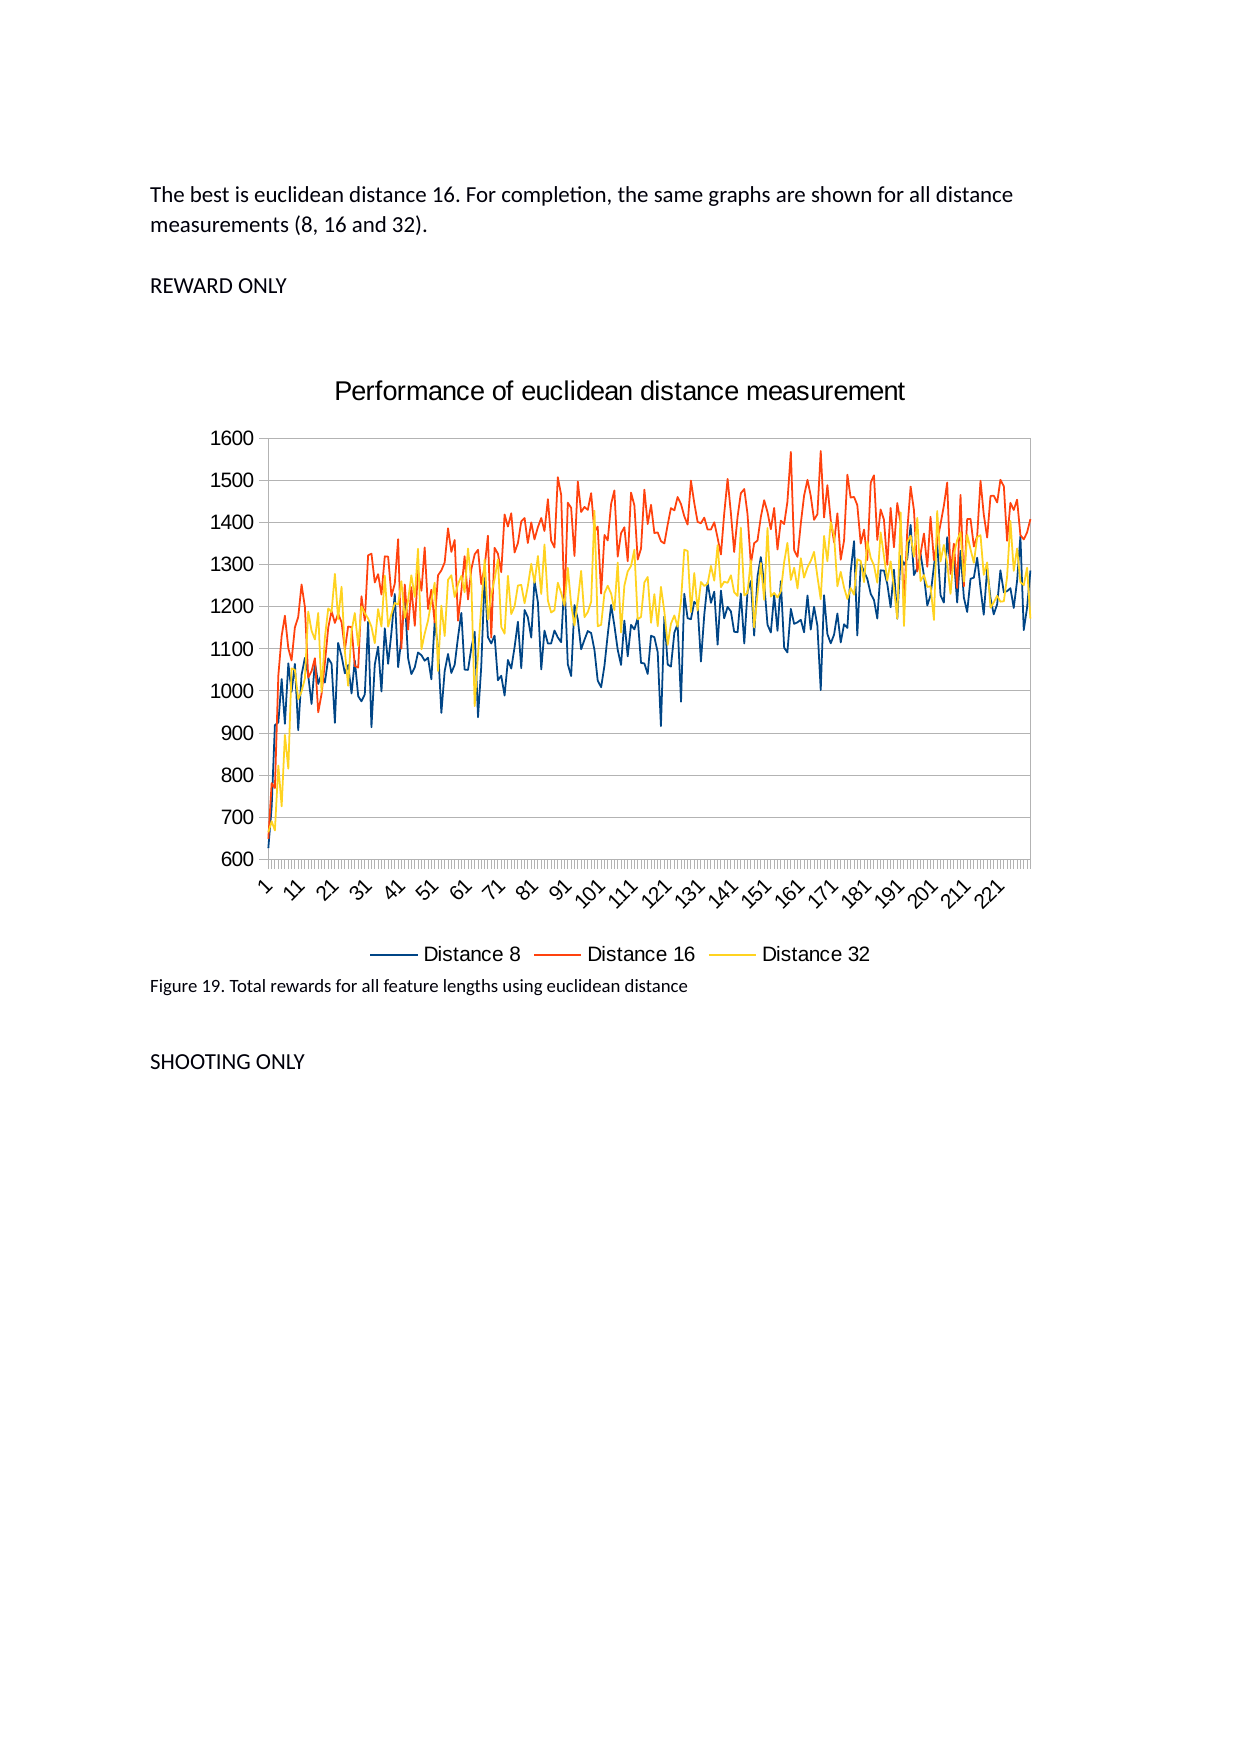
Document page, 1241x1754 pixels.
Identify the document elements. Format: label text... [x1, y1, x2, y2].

text REWARD ONLY [150, 271, 1090, 299]
text SHOOTING ONLY [150, 1047, 1090, 1075]
text Figure 19. Total rewards for all feature lengths using euclidean distance [150, 349, 1090, 997]
text The best is euclidean distance 16. For completion, the same graphs are shown for all distance measurements (8, 16 and 32). [150, 180, 1090, 238]
